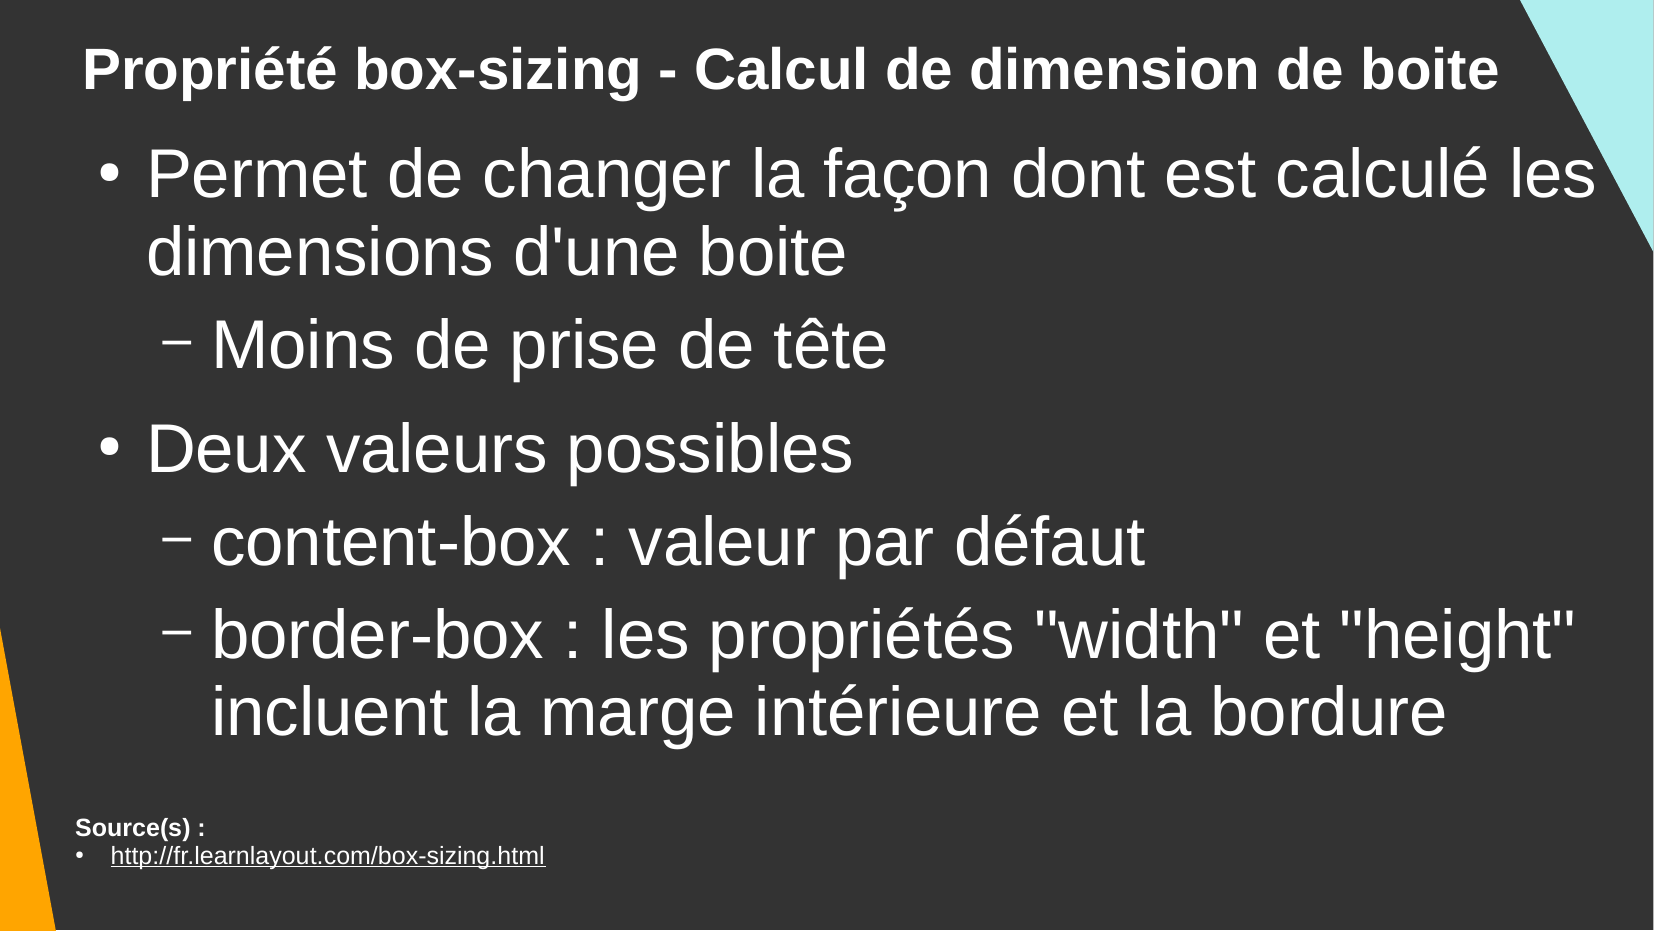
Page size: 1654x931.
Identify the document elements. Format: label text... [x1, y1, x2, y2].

text_box [1520, 0, 1654, 254]
text_box Source(s) : http://fr.learnlayout.com/box-sizing.html [60, 806, 1546, 886]
title Propriété box-sizing - Calcul de dimension de boite [82, 37, 1571, 107]
text_box [0, 628, 56, 931]
list Permet de changer la façon dont est calculé les dimensions d'une boite Moins de prise de tête Deux valeurs possibles content-box : valeur par défaut border-box : les propriétés "width" et "height" incluent la marge intérieure et la bordure [80, 135, 1605, 762]
